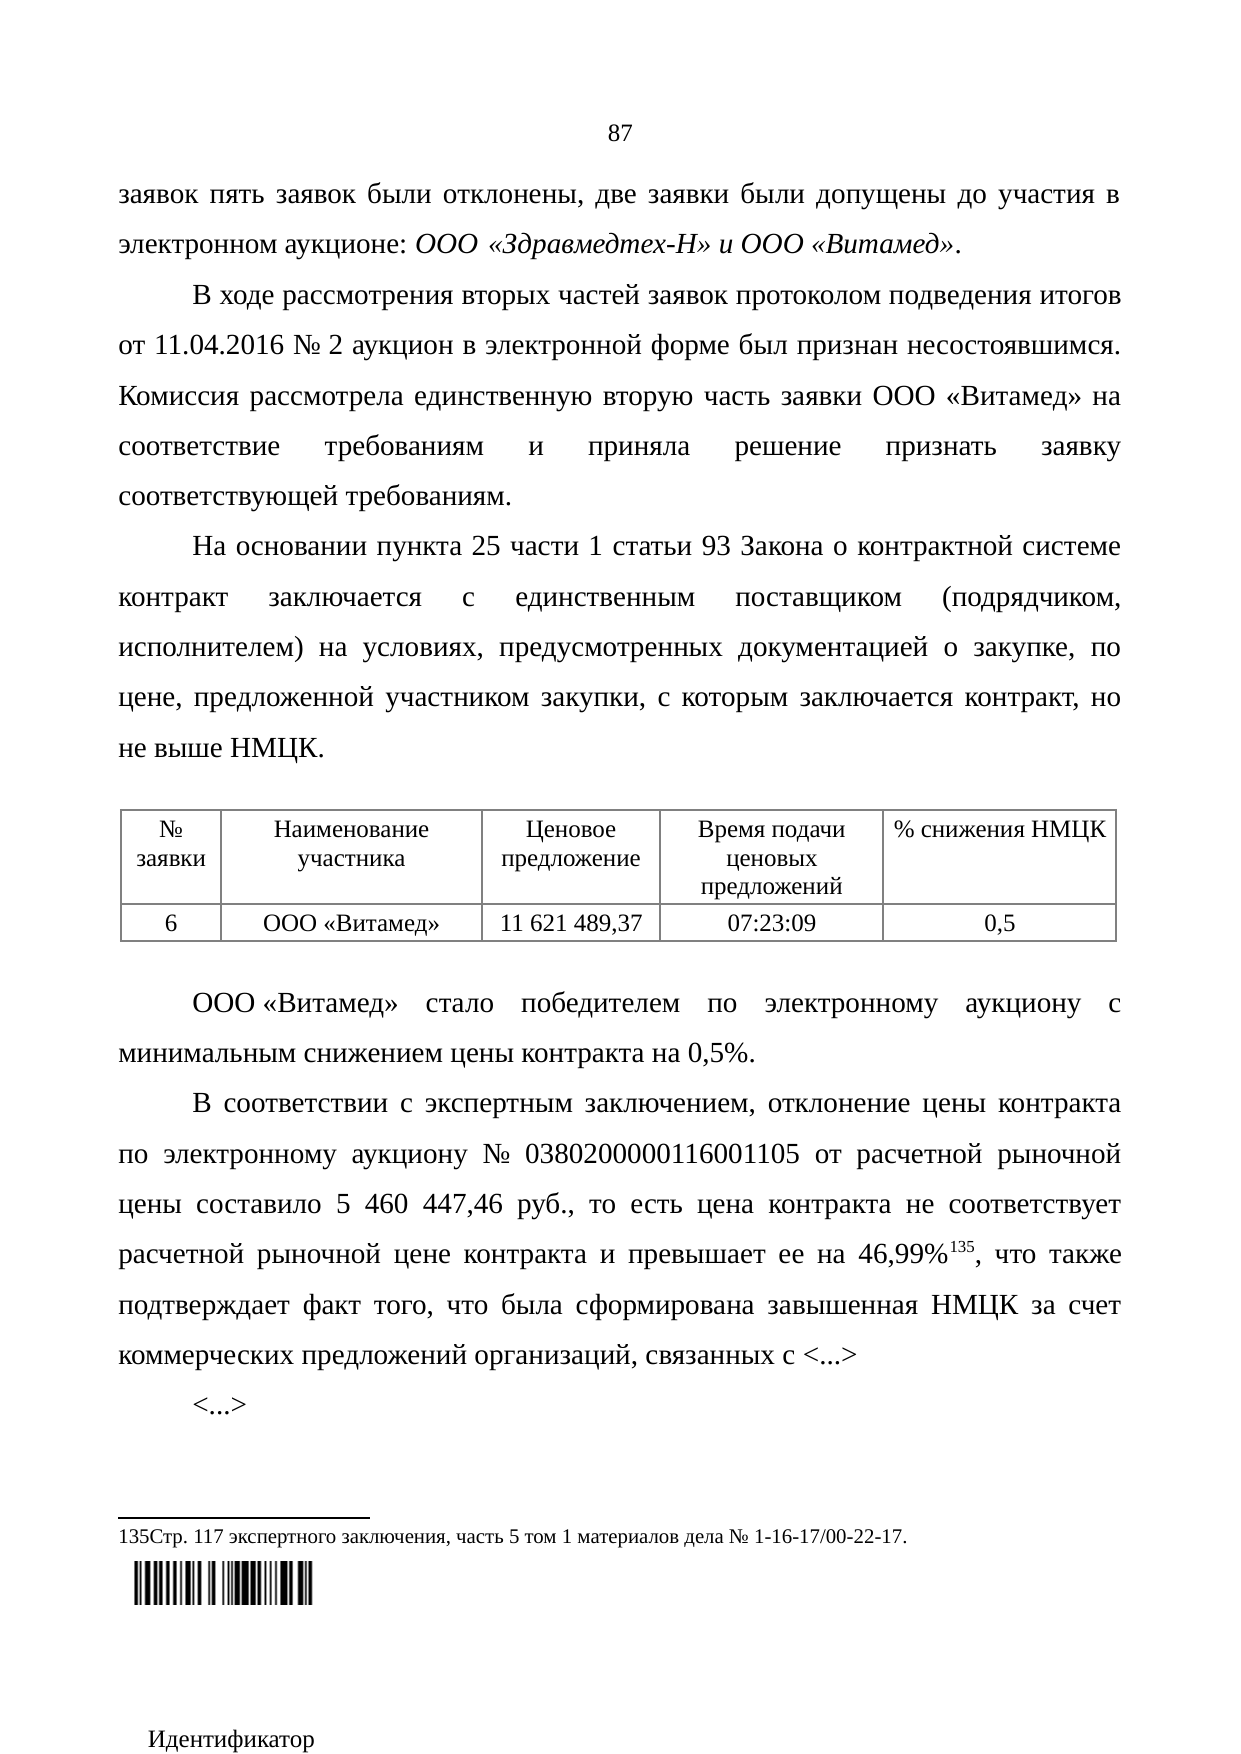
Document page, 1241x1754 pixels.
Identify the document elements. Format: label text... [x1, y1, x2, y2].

text В соответствии с экспертным заключением, отклонение цены контракта по электронному аукциону № 0380200000116001105 от расчетной рыночной цены составило 5 460 447,46 руб., то есть цена контракта не соответствует расчетной рыночной цене контракта и превышает ее на 46,99%, что также подтверждает факт того, что была сформирована завышенная НМЦК за счет коммерческих предложений организаций, связанных с <...> [118, 1086, 1122, 1371]
text На основании пункта 25 части 1 статьи 93 Закона о контрактной системе контракт заключается с единственным поставщиком (подрядчиком, исполнителем) на условиях, предусмотренных документацией о закупке, по цене, предложенной участником закупки, с которым заключается контракт, но не выше НМЦК. [118, 528, 1122, 763]
table_cell ООО «Витамед» [222, 905, 481, 940]
table_cell 07:23:09 [661, 905, 882, 940]
table_cell 11 621 489,37 [483, 905, 659, 940]
table_cell 6 [122, 905, 220, 940]
table_header № заявки [122, 811, 220, 903]
table_header Ценовое предложение [483, 811, 659, 903]
table_header % снижения НМЦК [884, 811, 1115, 903]
text Стр. 117 экспертного заключения, часть 5 том 1 материалов дела № 1-16-17/00-22-17. [118, 1524, 1122, 1548]
text ООО «Витамед» стало победителем по электронному аукциону с минимальным снижением цены контракта на 0,5%. [118, 985, 1122, 1069]
table_cell 0,5 [884, 905, 1115, 940]
text В ходе рассмотрения вторых частей заявок протоколом подведения итогов от 11.04.2016 № 2 аукцион в электронной форме был признан несостоявшимся. Комиссия рассмотрела единственную вторую часть заявки ООО «Витамед» на соответствие требованиям и приняла решение признать заявку соответствующей требованиям. [118, 277, 1122, 512]
picture [119, 1561, 329, 1605]
table_header Время подачи ценовых предложений [661, 811, 882, 903]
text <...> [118, 1387, 1122, 1421]
table_header Наименование участника [222, 811, 481, 903]
text заявок пять заявок были отклонены, две заявки были допущены до участия в электронном аукционе: ООО «Здравмедтех-Н» и ООО «Витамед». [118, 176, 1122, 260]
